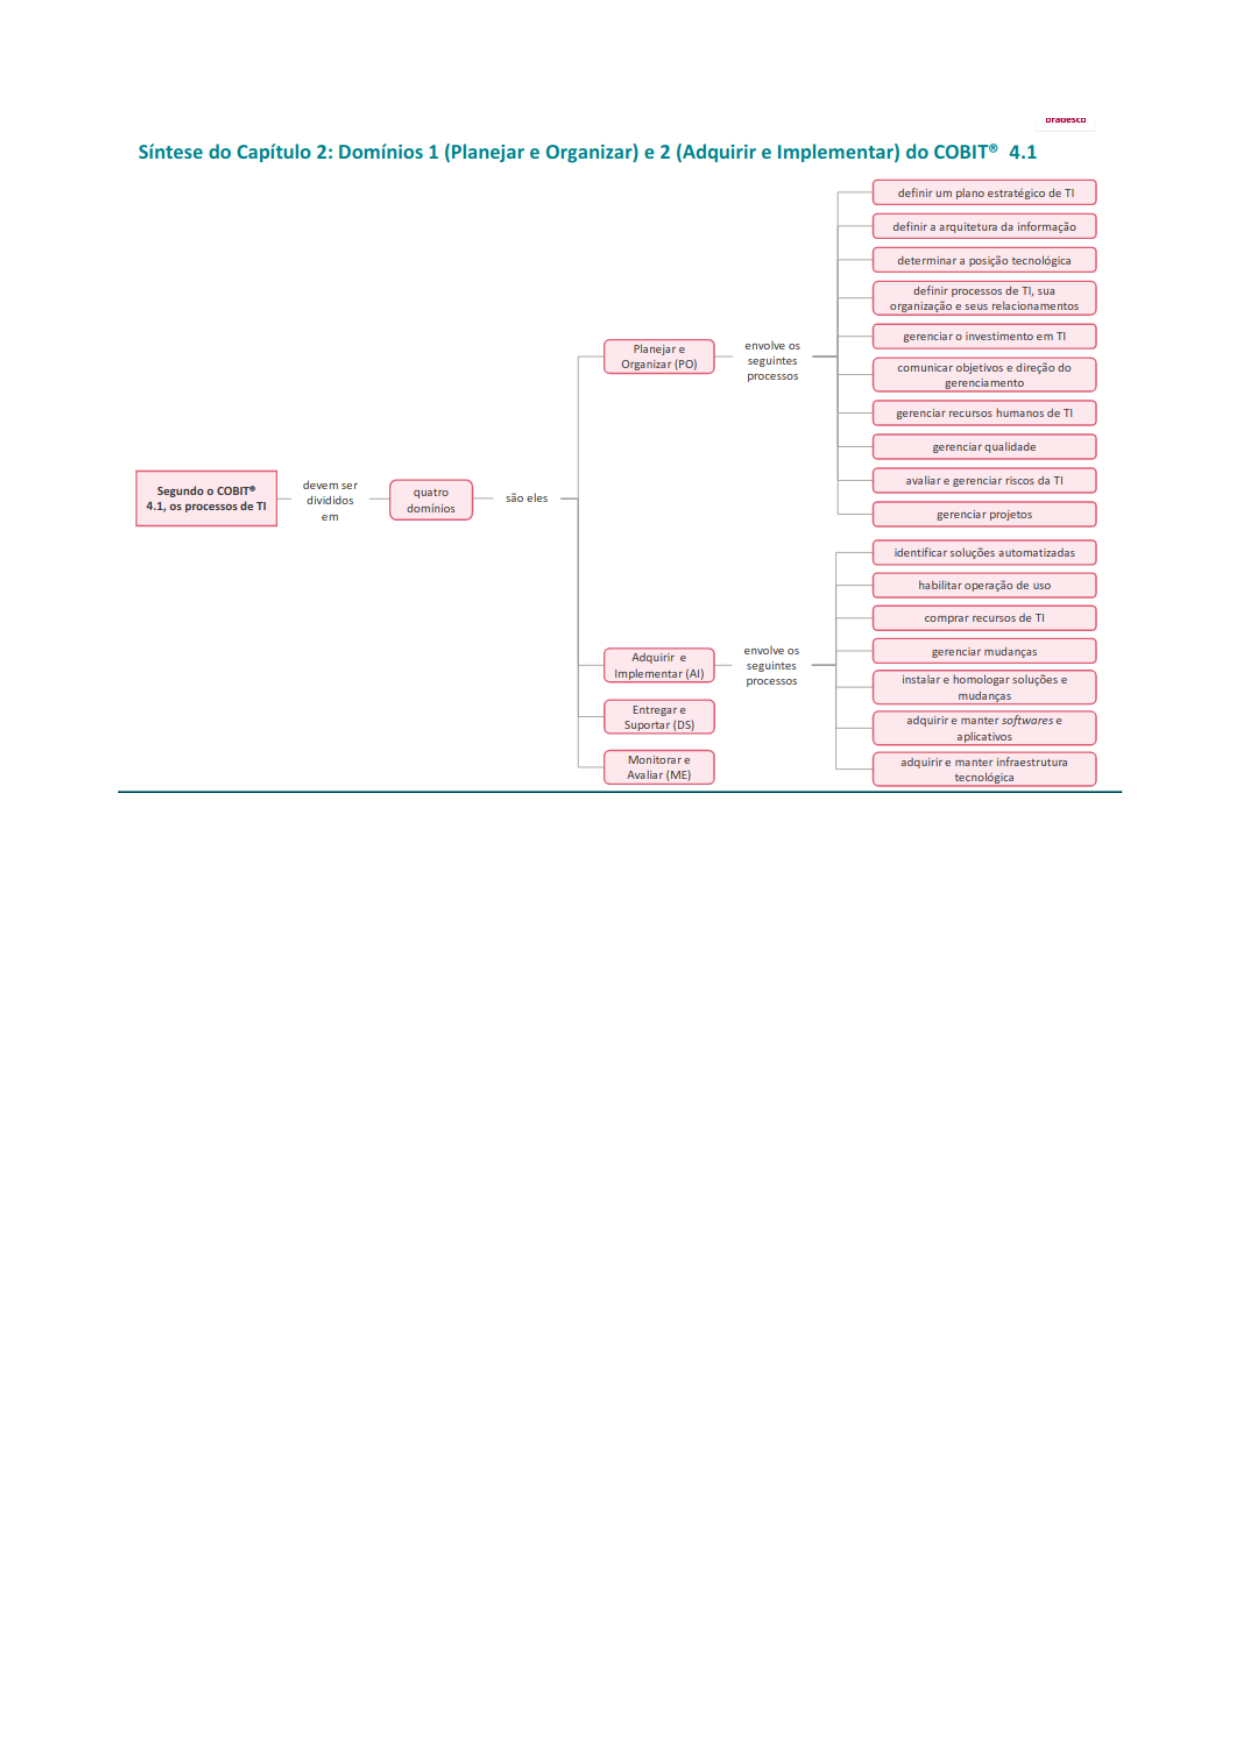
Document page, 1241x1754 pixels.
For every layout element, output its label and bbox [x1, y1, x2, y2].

picture [118, 118, 1123, 793]
